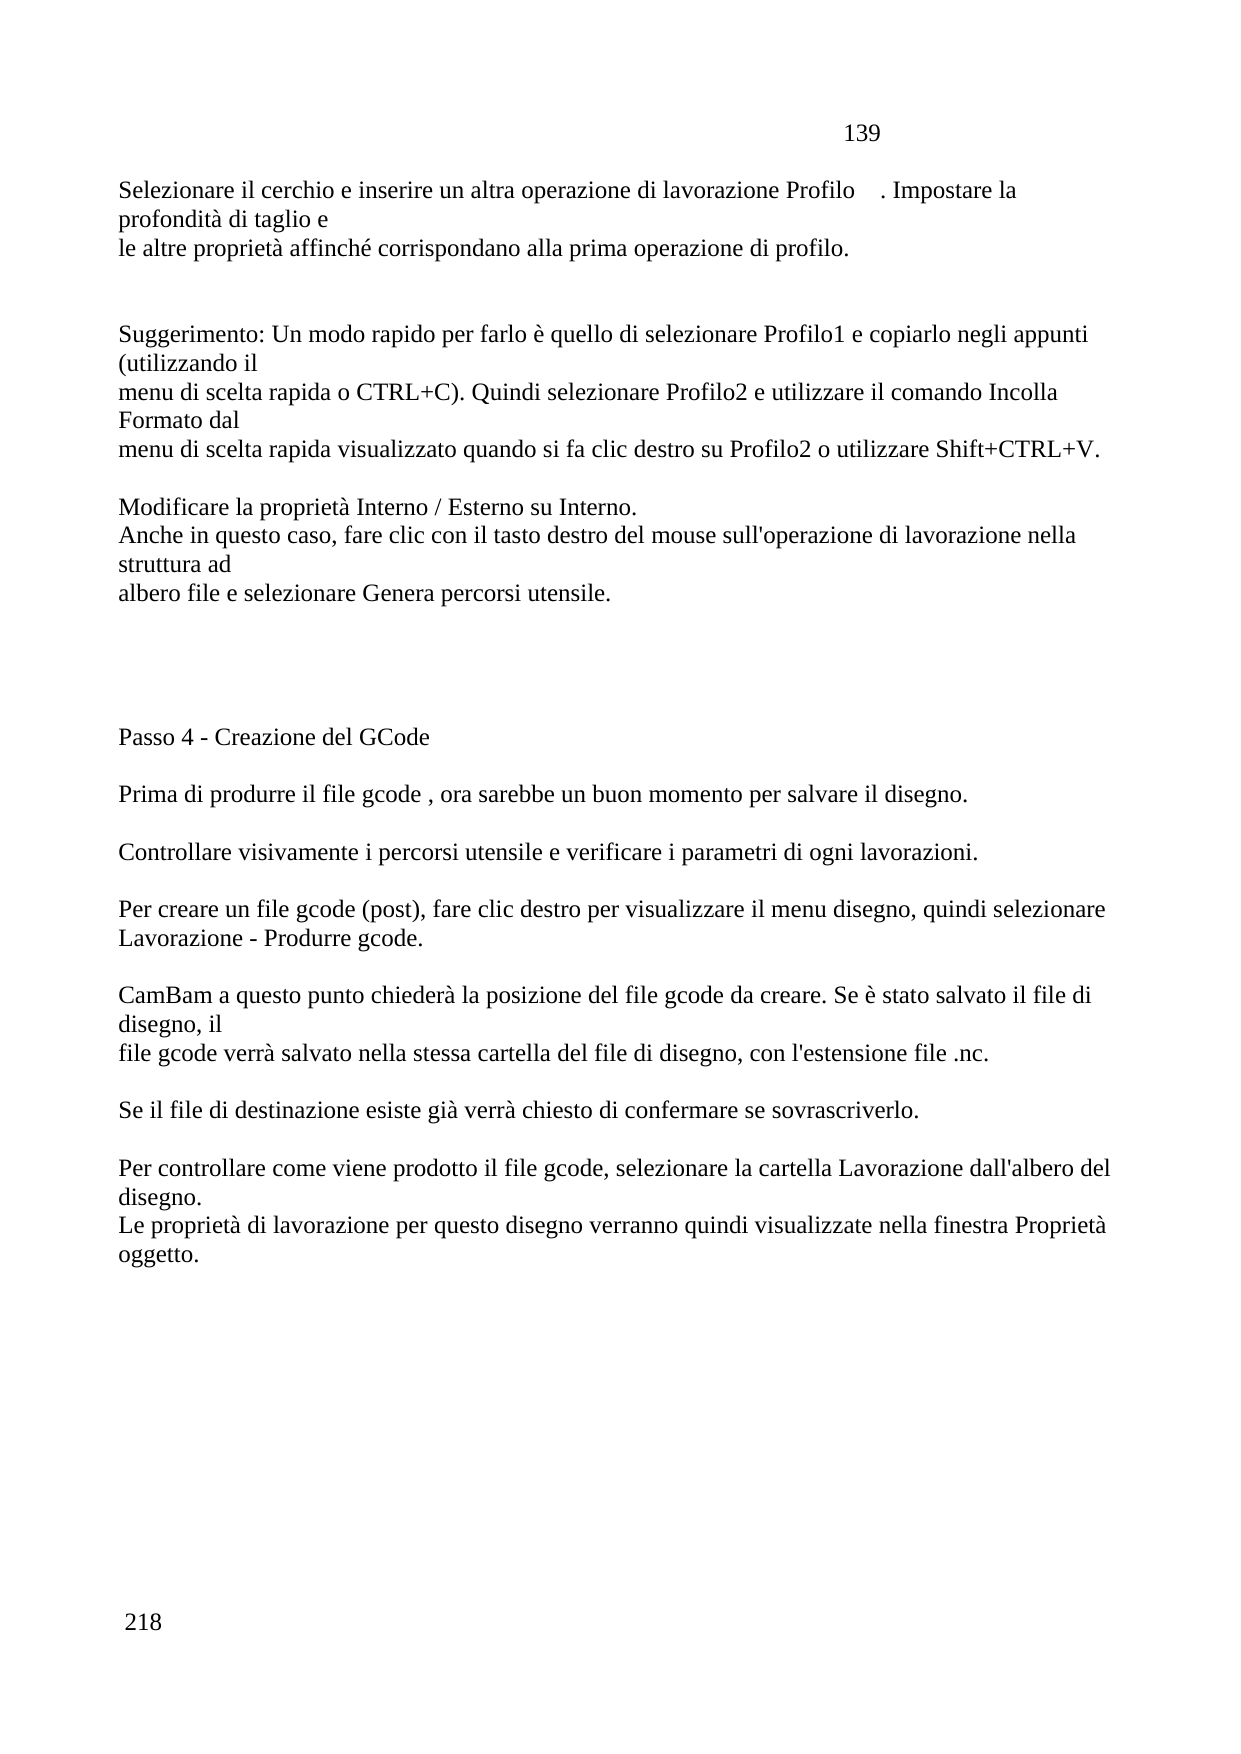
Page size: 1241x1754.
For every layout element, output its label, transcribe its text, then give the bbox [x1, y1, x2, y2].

text Per controllare come viene prodotto il file gcode, selezionare la cartella Lavorazione dall'albero del disegno. [118, 1153, 1122, 1211]
text albero file e selezionare Genera percorsi utensile. [118, 578, 1122, 607]
text Se il file di destinazione esiste già verrà chiesto di confermare se sovrascriverlo. [118, 1096, 1122, 1124]
text le altre proprietà affinché corrispondano alla prima operazione di profilo. [118, 233, 1122, 262]
text menu di scelta rapida visualizzato quando si fa clic destro su Profilo2 o utilizzare Shift+CTRL+V. [118, 434, 1122, 463]
text Suggerimento: Un modo rapido per farlo è quello di selezionare Profilo1 e copiarlo negli appunti (utilizzando il [118, 319, 1122, 377]
text file gcode verrà salvato nella stessa cartella del file di disegno, con l'estensione file .nc. [118, 1038, 1122, 1067]
text Selezionare il cerchio e inserire un altra operazione di lavorazione Profilo . Impostare la profondità di taglio e [118, 176, 1122, 233]
text Le proprietà di lavorazione per questo disegno verranno quindi visualizzate nella finestra Proprietà oggetto. [118, 1211, 1122, 1268]
text 139 [118, 118, 1122, 147]
text CamBam a questo punto chiederà la posizione del file gcode da creare. Se è stato salvato il file di disegno, il [118, 981, 1122, 1038]
text Prima di produrre il file gcode , ora sarebbe un buon momento per salvare il disegno. [118, 779, 1122, 808]
text menu di scelta rapida o CTRL+C). Quindi selezionare Profilo2 e utilizzare il comando Incolla Formato dal [118, 377, 1122, 434]
text Modificare la proprietà Interno / Esterno su Interno. [118, 492, 1122, 521]
text Passo 4 - Creazione del GCode [118, 722, 1122, 751]
text Lavorazione - Produrre gcode. [118, 923, 1122, 952]
text Controllare visivamente i percorsi utensile e verificare i parametri di ogni lavorazioni. [118, 837, 1122, 866]
text Per creare un file gcode (post), fare clic destro per visualizzare il menu disegno, quindi selezionare [118, 894, 1122, 923]
text Anche in questo caso, fare clic con il tasto destro del mouse sull'operazione di lavorazione nella struttura ad [118, 521, 1122, 578]
